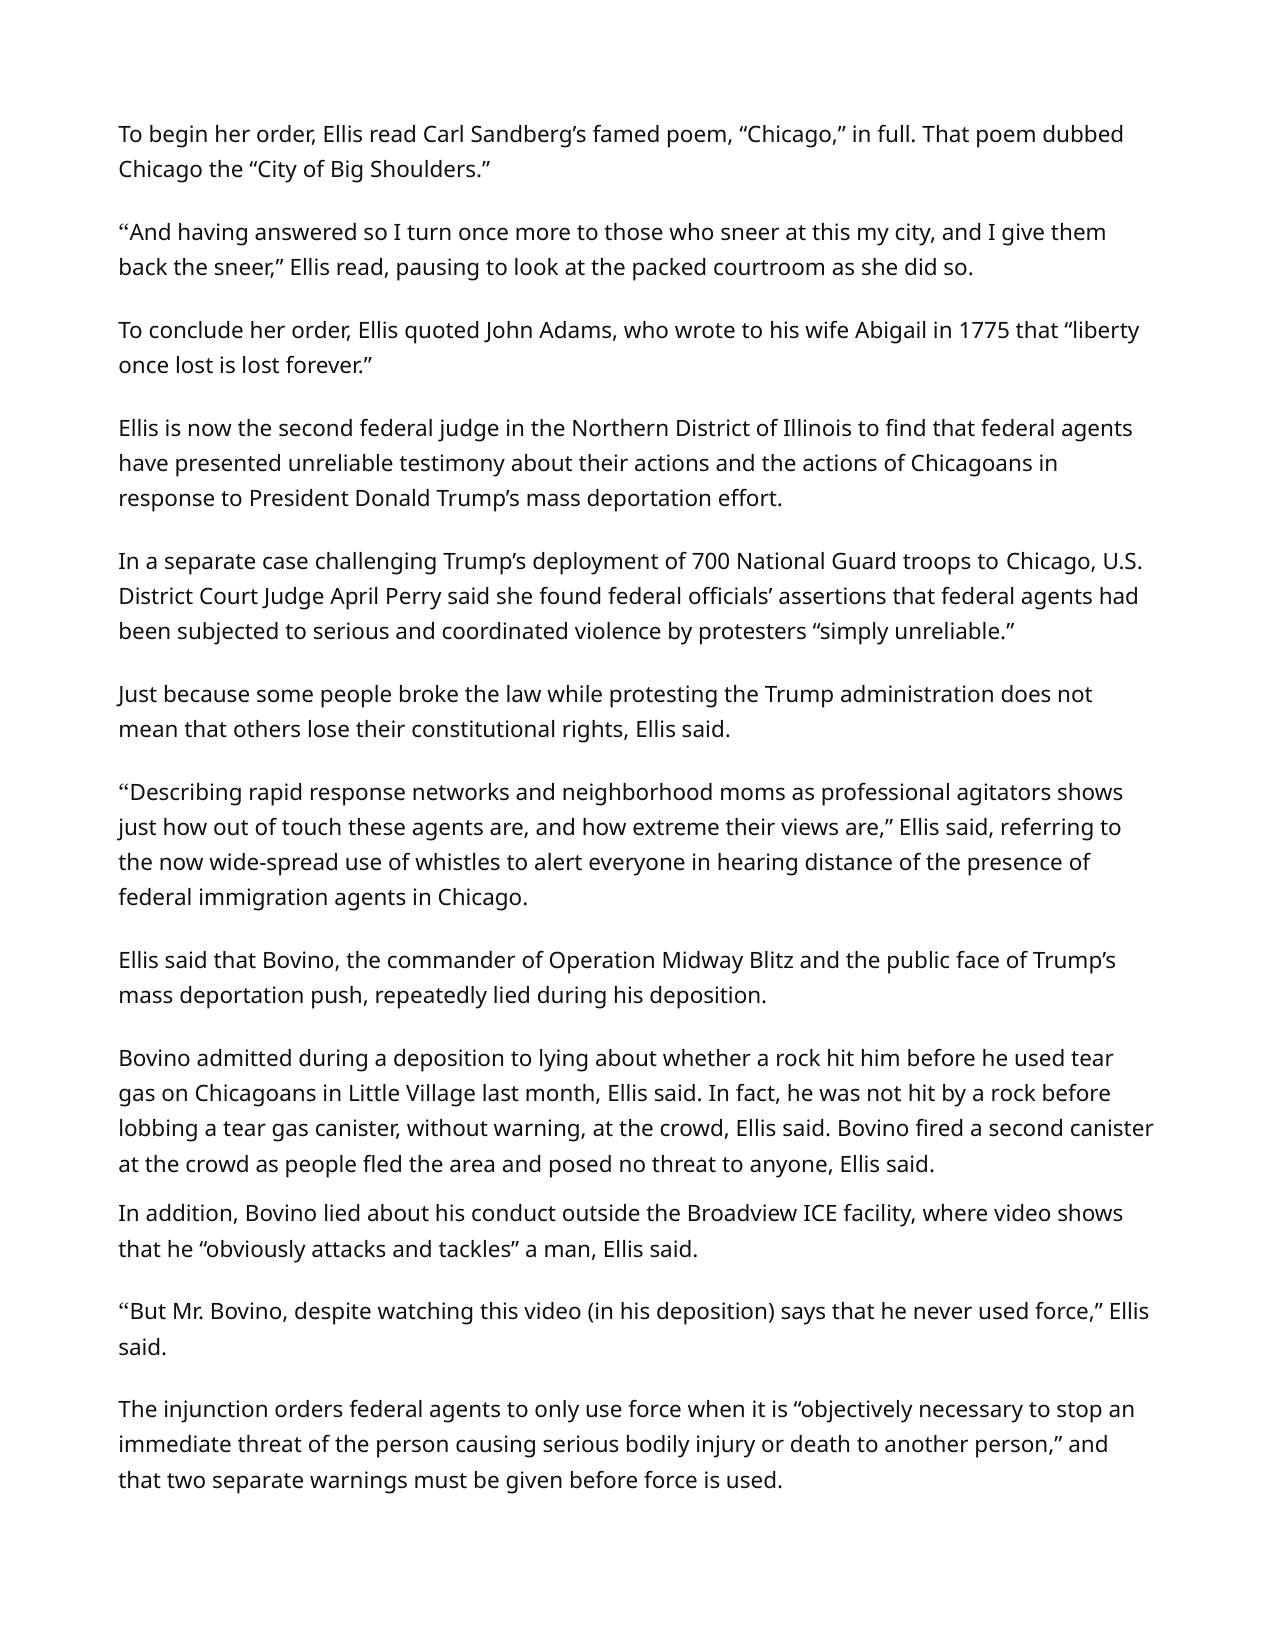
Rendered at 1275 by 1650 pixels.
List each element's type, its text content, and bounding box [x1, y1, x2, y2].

text To conclude her order, Ellis quoted John Adams, who wrote to his wife Abigail in 1775 that “liberty once lost is lost forever.” [118, 314, 1157, 380]
text Bovino admitted during a deposition to lying about whether a rock hit him before he used tear gas on Chicagoans in Little Village last month, Ellis said. In fact, he was not hit by a rock before lobbing a tear gas canister, without warning, at the crowd, Ellis said. Bovino fired a second canister at the crowd as people fled the area and posed no threat to anyone, Ellis said. [118, 1042, 1157, 1178]
text “Describing rapid response networks and neighborhood moms as professional agitators shows just how out of touch these agents are, and how extreme their views are,” Ellis said, referring to the now wide-spread use of whistles to alert everyone in hearing distance of the presence of federal immigration agents in Chicago. [118, 776, 1157, 912]
text Just because some people broke the law while protesting the Trump administration does not mean that others lose their constitutional rights, Ellis said. [118, 678, 1157, 744]
text “And having answered so I turn once more to those who sneer at this my city, and I give them back the sneer,” Ellis read, pausing to look at the packed courtroom as she did so. [118, 216, 1157, 282]
text To begin her order, Ellis read Carl Sandberg’s famed poem, “Chicago,” in full. That poem dubbed Chicago the “City of Big Shoulders.” [118, 118, 1157, 184]
text Ellis is now the second federal judge in the Northern District of Illinois to find that federal agents have presented unreliable testimony about their actions and the actions of Chicagoans in response to President Donald Trump’s mass deportation effort. [118, 412, 1157, 513]
text “But Mr. Bovino, despite watching this video (in his deposition) says that he never used force,” Ellis said. [118, 1296, 1157, 1361]
text The injunction orders federal agents to only use force when it is “objectively necessary to stop an immediate threat of the person causing serious bodily injury or death to another person,” and that two separate warnings must be given before force is used. [118, 1393, 1157, 1494]
text Ellis said that Bovino, the commander of Operation Midway Blitz and the public face of Trump’s mass deportation push, repeatedly lied during his deposition. [118, 944, 1157, 1010]
text In a separate case challenging Trump’s deployment of 700 National Guard troops to Chicago, U.S. District Court Judge April Perry said she found federal officials’ assertions that federal agents had been subjected to serious and coordinated violence by protesters “simply unreliable.” [118, 545, 1157, 646]
text In addition, Bovino lied about his conduct outside the Broadview ICE facility, where video shows that he “obviously attacks and tackles” a man, Ellis said. [118, 1198, 1157, 1263]
